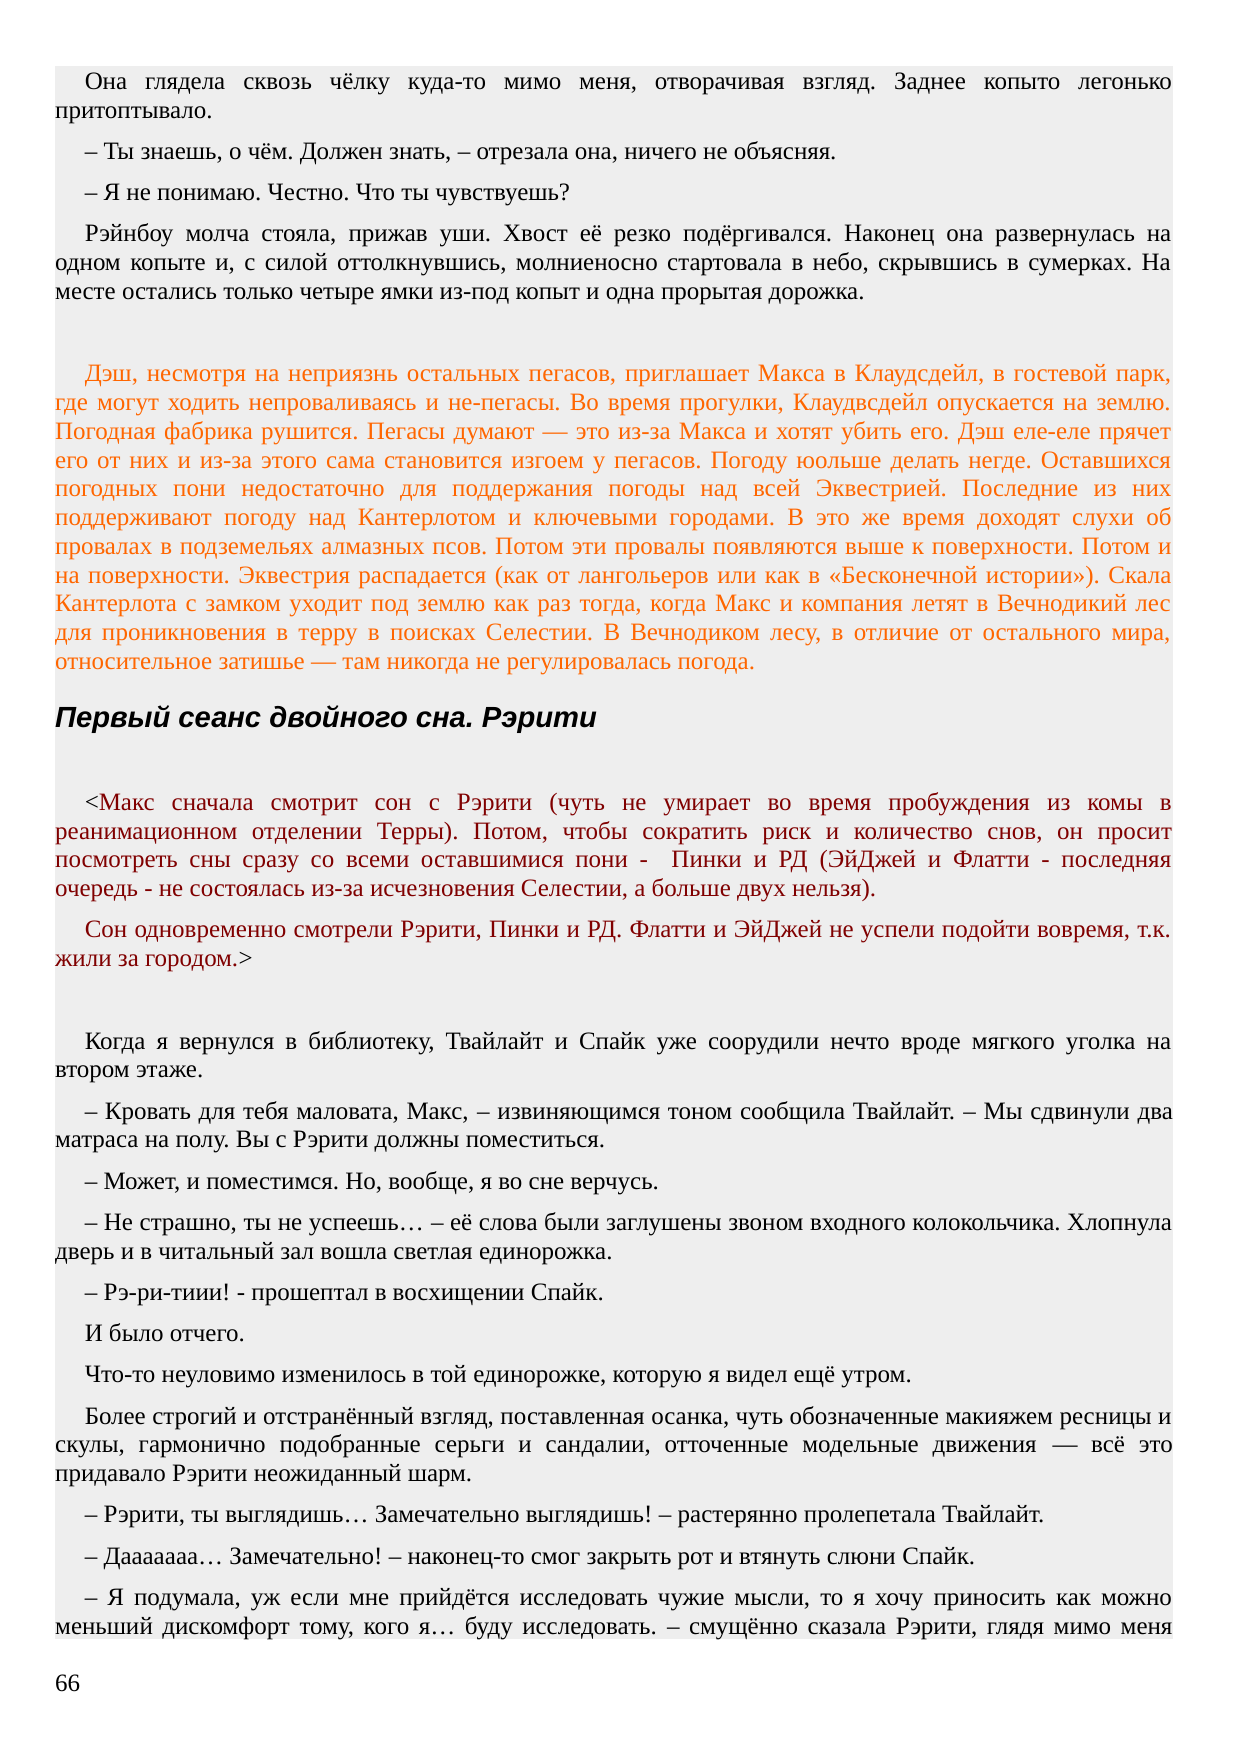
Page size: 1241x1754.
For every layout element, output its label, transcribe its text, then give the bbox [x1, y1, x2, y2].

text <Макс сначала смотрит сон с Рэрити (чуть не умирает во время пробуждения из комы в реанимационном отделении Терры). Потом, чтобы сократить риск и количество снов, он просит посмотреть сны сразу со всеми оставшимися пони - Пинки и РД (ЭйДжей и Флатти - последняя очередь - не состоялась из-за исчезновения Селестии, а больше двух нельзя). [55, 787, 1173, 902]
text Она глядела сквозь чёлку куда-то мимо меня, отворачивая взгляд. Заднее копыто легонько притоптывало. [55, 66, 1173, 123]
text – Дааааааа… Замечательно! – наконец-то смог закрыть рот и втянуть слюни Спайк. [55, 1541, 1173, 1569]
text Более строгий и отстранённый взгляд, поставленная осанка, чуть обозначенные макияжем ресницы и скулы, гармонично подобранные серьги и сандалии, отточенные модельные движения — всё это придавало Рэрити неожиданный шарм. [55, 1401, 1173, 1487]
text – Я подумала, уж если мне прийдётся исследовать чужие мысли, то я хочу приносить как можно меньший дискомфорт тому, кого я… буду исследовать. – смущённо сказала Рэрити, глядя мимо меня [55, 1582, 1173, 1639]
text Когда я вернулся в библиотеку, Твайлайт и Спайк уже соорудили нечто вроде мягкого уголка на втором этаже. [55, 1026, 1173, 1083]
text Что-то неуловимо изменилось в той единорожке, которую я видел ещё утром. [55, 1359, 1173, 1388]
text Дэш, несмотря на неприязнь остальных пегасов, приглашает Макса в Клаудсдейл, в гостевой парк, где могут ходить непроваливаясь и не-пегасы. Во время прогулки, Клаудвсдейл опускается на землю. Погодная фабрика рушится. Пегасы думают — это из-за Макса и хотят убить его. Дэш еле-еле прячет его от них и из-за этого сама становится изгоем у пегасов. Погоду юольше делать негде. Оставшихся погодных пони недостаточно для поддержания погоды над всей Эквестрией. Последние из них поддерживают погоду над Кантерлотом и ключевыми городами. В это же время доходят слухи об провалах в подземельях алмазных псов. Потом эти провалы появляются выше к поверхности. Потом и на поверхности. Эквестрия распадается (как от лангольеров или как в «Бесконечной истории»). Скала Кантерлота с замком уходит под землю как раз тогда, когда Макс и компания летят в Вечнодикий лес для проникновения в терру в поисках Селестии. В Вечнодиком лесу, в отличие от остального мира, относительное затишье — там никогда не регулировалась погода. [55, 358, 1173, 675]
text Рэйнбоу молча стояла, прижав уши. Хвост её резко подёргивался. Наконец она развернулась на одном копыте и, с силой оттолкнувшись, молниеносно стартовала в небо, скрывшись в сумерках. На месте остались только четыре ямки из-под копыт и одна прорытая дорожка. [55, 218, 1173, 305]
text И было отчего. [55, 1318, 1173, 1347]
text – Не страшно, ты не успеешь… – её слова были заглушены звоном входного колокольчика. Хлопнула дверь и в читальный зал вошла светлая единорожка. [55, 1207, 1173, 1264]
text – Может, и поместимся. Но, вообще, я во сне верчусь. [55, 1166, 1173, 1194]
subtitle Первый сеанс двойного сна. Рэрити [55, 700, 1173, 733]
text – Рэрити, ты выглядишь… Замечательно выглядишь! – растерянно пролепетала Твайлайт. [55, 1499, 1173, 1528]
text – Ты знаешь, о чём. Должен знать, – отрезала она, ничего не объясняя. [55, 136, 1173, 165]
text – Рэ-ри-тиии! - прошептал в восхищении Спайк. [55, 1277, 1173, 1306]
text Сон одновременно смотрели Рэрити, Пинки и РД. Флатти и ЭйДжей не успели подойти вовремя, т.к. жили за городом.> [55, 914, 1173, 972]
text – Кровать для тебя маловата, Макс, – извиняющимся тоном сообщила Твайлайт. – Мы сдвинули два матраса на полу. Вы с Рэрити должны поместиться. [55, 1096, 1173, 1153]
text – Я не понимаю. Честно. Что ты чувствуешь? [55, 177, 1173, 206]
